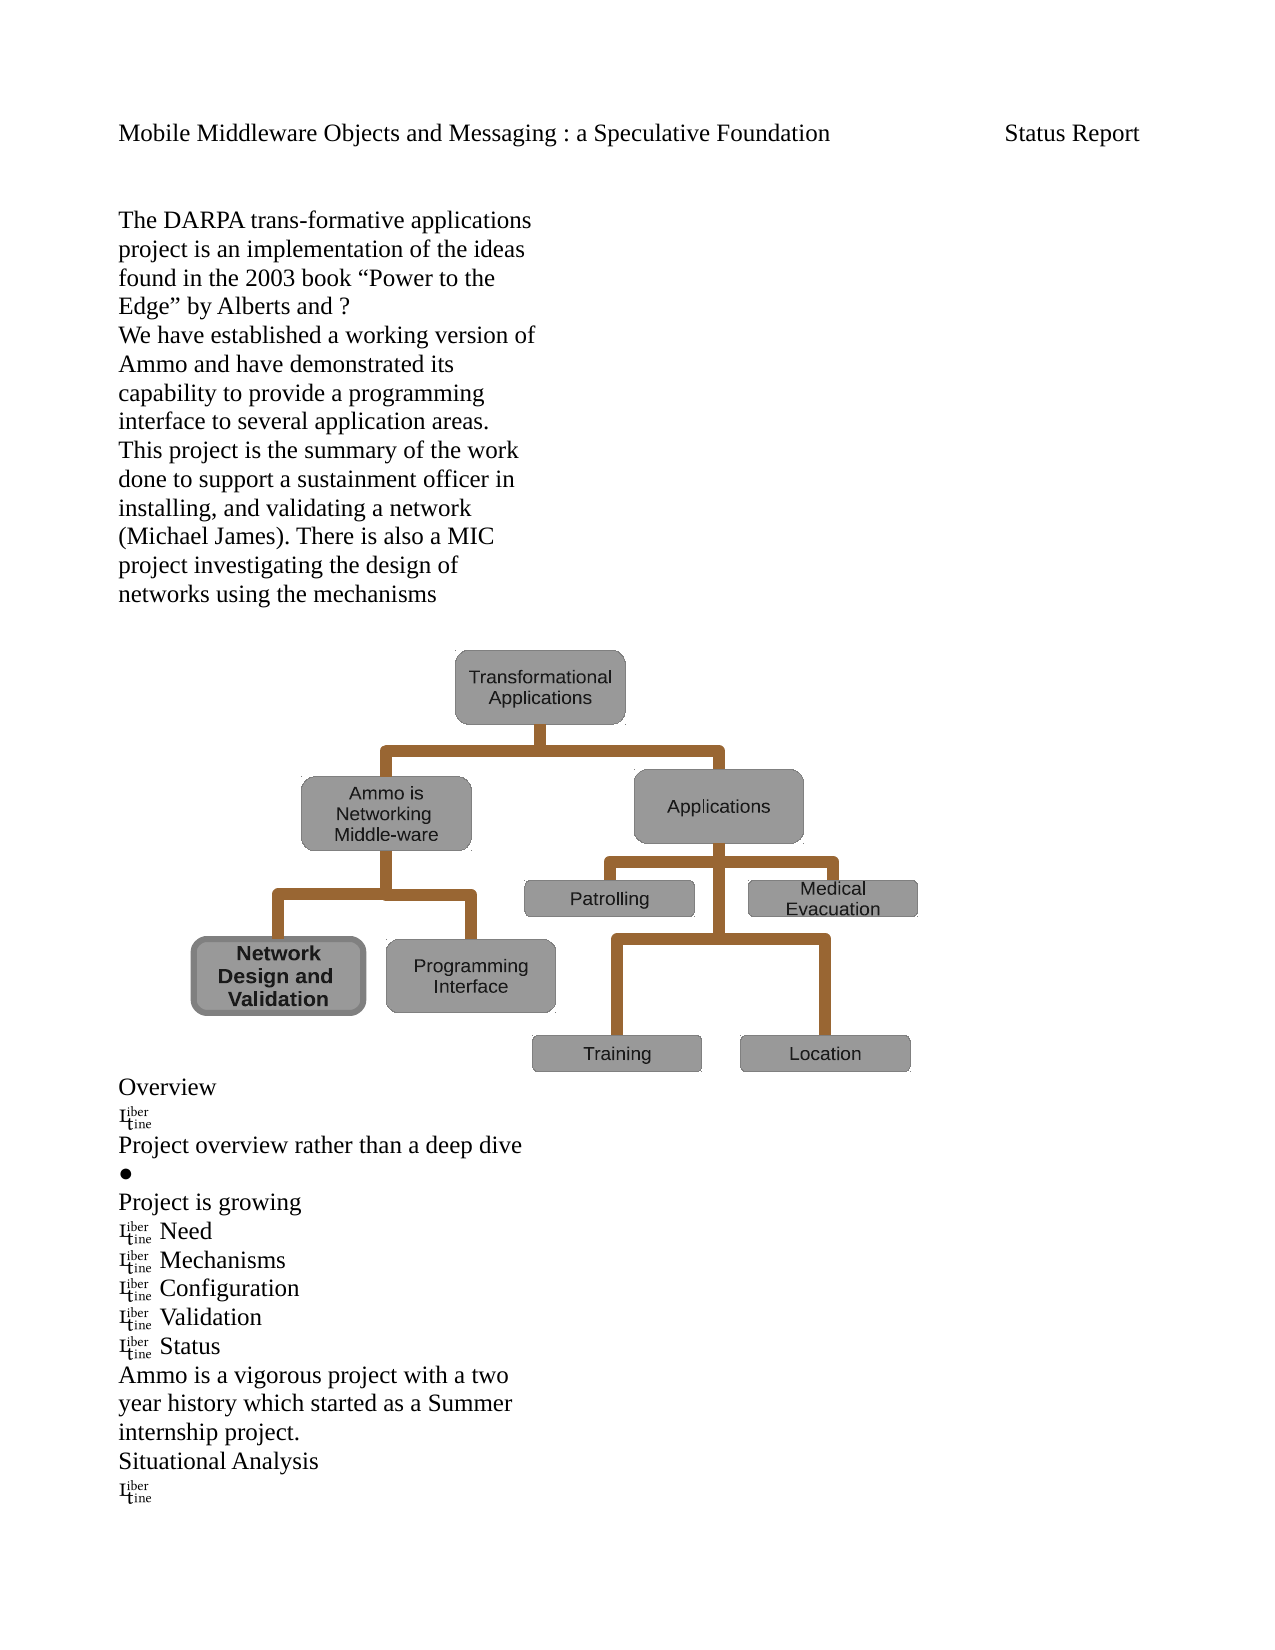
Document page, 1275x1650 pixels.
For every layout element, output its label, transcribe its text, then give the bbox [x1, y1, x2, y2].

text Overview [118, 1072, 1157, 1101]
text We have established a working version of [118, 320, 1157, 349]
text (Michael James). There is also a MIC [118, 521, 1157, 550]
text  Validation [118, 1302, 1157, 1331]
text Project overview rather than a deep dive [118, 1130, 1157, 1158]
text  Status [118, 1331, 1157, 1360]
text networks using the mechanisms [118, 579, 1157, 608]
text interface to several application areas. [118, 406, 1157, 435]
text The DARPA trans-formative applications [118, 205, 1157, 234]
text Ammo is a vigorous project with a two [118, 1360, 1157, 1388]
text Edge” by Alberts and ? [118, 291, 1157, 320]
text project investigating the design of [118, 550, 1157, 579]
text capability to provide a programming [118, 378, 1157, 406]
text found in the 2003 book “Power to the [118, 263, 1157, 291]
text Ammo and have demonstrated its [118, 349, 1157, 378]
text  Need [118, 1216, 1157, 1245]
text  Configuration [118, 1273, 1157, 1302]
text done to support a sustainment officer in [118, 464, 1157, 493]
text installing, and validating a network [118, 493, 1157, 521]
text ● [118, 1158, 1157, 1187]
text project is an implementation of the ideas [118, 234, 1157, 263]
text  [118, 1101, 1157, 1130]
text  Mechanisms [118, 1245, 1157, 1273]
text This project is the summary of the work [118, 435, 1157, 464]
text Situational Analysis [118, 1446, 1157, 1475]
text year history which started as a Summer [118, 1388, 1157, 1417]
text  [118, 1475, 1157, 1503]
text internship project. [118, 1417, 1157, 1446]
text Project is growing [118, 1187, 1157, 1216]
